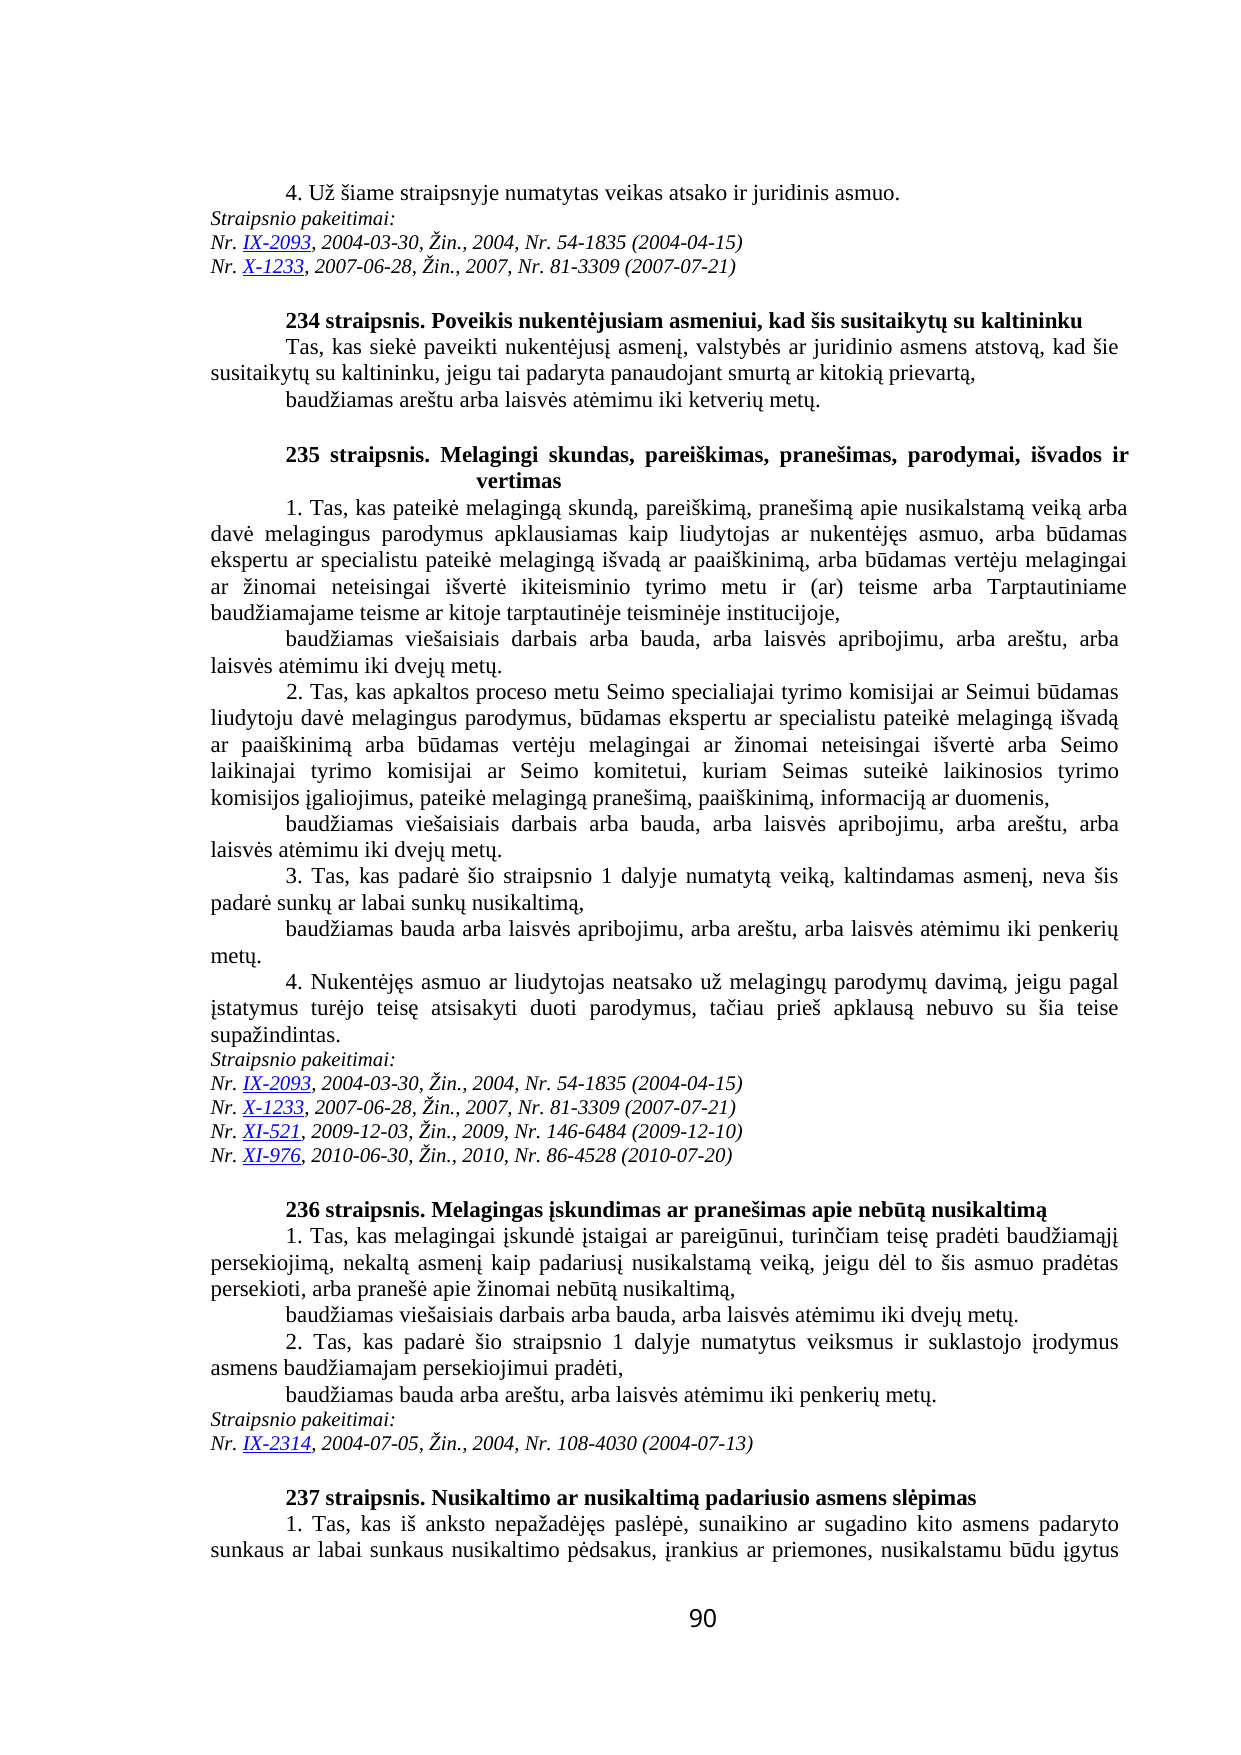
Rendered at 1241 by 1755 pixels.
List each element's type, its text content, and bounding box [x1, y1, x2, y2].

text baudžiamas viešaisiais darbais arba bauda, arba laisvės apribojimu, arba areštu, arba laisvės atėmimu iki dvejų metų. [210, 625, 1120, 678]
text 1. Tas, kas iš anksto nepažadėjęs paslėpė, sunaikino ar sugadino kito asmens padaryto sunkaus ar labai sunkaus nusikaltimo pėdsakus, įrankius ar priemones, nusikalstamu būdu įgytus [210, 1510, 1120, 1563]
text Nr. X-1233, 2007-06-28, Žin., 2007, Nr. 81-3309 (2007-07-21) [210, 254, 1120, 278]
text 1. Tas, kas pateikė melagingą skundą, pareiškimą, pranešimą apie nusikalstamą veiką arba davė melagingus parodymus apklausiamas kaip liudytojas ar nukentėjęs asmuo, arba būdamas ekspertu ar specialistu pateikė melagingą išvadą ar paaiškinimą, arba būdamas vertėju melagingai ar žinomai neteisingai išvertė ikiteisminio tyrimo metu ir (ar) teisme arba Tarptautiniame baudžiamajame teisme ar kitoje tarptautinėje teisminėje institucijoje, [210, 494, 1129, 625]
text baudžiamas viešaisiais darbais arba bauda, arba laisvės apribojimu, arba areštu, arba laisvės atėmimu iki dvejų metų. [210, 810, 1120, 863]
text Nr. XI-976, 2010-06-30, Žin., 2010, Nr. 86-4528 (2010-07-20) [210, 1143, 1120, 1167]
text baudžiamas bauda arba laisvės apribojimu, arba areštu, arba laisvės atėmimu iki penkerių metų. [210, 915, 1120, 968]
text 2. Tas, kas apkaltos proceso metu Seimo specialiajai tyrimo komisijai ar Seimui būdamas liudytoju davė melagingus parodymus, būdamas ekspertu ar specialistu pateikė melagingą išvadą ar paaiškinimą arba būdamas vertėju melagingai ar žinomai neteisingai išvertė arba Seimo laikinajai tyrimo komisijai ar Seimo komitetui, kuriam Seimas suteikė laikinosios tyrimo komisijos įgaliojimus, pateikė melagingą pranešimą, paaiškinimą, informaciją ar duomenis, [210, 678, 1120, 810]
text Tas, kas siekė paveikti nukentėjusį asmenį, valstybės ar juridinio asmens atstovą, kad šie susitaikytų su kaltininku, jeigu tai padaryta panaudojant smurtą ar kitokią prievartą, [210, 333, 1120, 386]
text Straipsnio pakeitimai: [210, 1047, 1120, 1071]
text Nr. IX-2314, 2004-07-05, Žin., 2004, Nr. 108-4030 (2004-07-13) [210, 1431, 1120, 1455]
text Straipsnio pakeitimai: [210, 1407, 1120, 1431]
text baudžiamas bauda arba areštu, arba laisvės atėmimu iki penkerių metų. [210, 1381, 1120, 1407]
text Nr. IX-2093, 2004-03-30, Žin., 2004, Nr. 54-1835 (2004-04-15) [210, 1071, 1120, 1095]
text Nr. IX-2093, 2004-03-30, Žin., 2004, Nr. 54-1835 (2004-04-15) [210, 230, 1120, 254]
text Nr. XI-521, 2009-12-03, Žin., 2009, Nr. 146-6484 (2009-12-10) [210, 1119, 1120, 1143]
text 4. Nukentėjęs asmuo ar liudytojas neatsako už melagingų parodymų davimą, jeigu pagal įstatymus turėjo teisę atsisakyti duoti parodymus, tačiau prieš apklausą nebuvo su šia teise supažindintas. [210, 968, 1120, 1047]
text baudžiamas viešaisiais darbais arba bauda, arba laisvės atėmimu iki dvejų metų. [210, 1302, 1120, 1328]
text 1. Tas, kas melagingai įskundė įstaigai ar pareigūnui, turinčiam teisę pradėti baudžiamąjį persekiojimą, nekaltą asmenį kaip padariusį nusikalstamą veiką, jeigu dėl to šis asmuo pradėtas persekioti, arba pranešė apie žinomai nebūtą nusikaltimą, [210, 1222, 1120, 1302]
text 237 straipsnis. Nusikaltimo ar nusikaltimą padariusio asmens slėpimas [210, 1484, 1120, 1510]
text 236 straipsnis. Melagingas įskundimas ar pranešimas apie nebūtą nusikaltimą [285, 1196, 1120, 1222]
text 235 straipsnis. Melagingi skundas, pareiškimas, pranešimas, parodymai, išvados ir vertimas [285, 441, 1129, 494]
text Nr. X-1233, 2007-06-28, Žin., 2007, Nr. 81-3309 (2007-07-21) [210, 1095, 1120, 1119]
text Straipsnio pakeitimai: [210, 206, 1120, 230]
text 3. Tas, kas padarė šio straipsnio 1 dalyje numatytą veiką, kaltindamas asmenį, neva šis padarė sunkų ar labai sunkų nusikaltimą, [210, 863, 1120, 915]
text 234 straipsnis. Poveikis nukentėjusiam asmeniui, kad šis susitaikytų su kaltininku [285, 307, 1120, 333]
text 4. Už šiame straipsnyje numatytas veikas atsako ir juridinis asmuo. [210, 179, 1120, 206]
text 2. Tas, kas padarė šio straipsnio 1 dalyje numatytus veiksmus ir suklastojo įrodymus asmens baudžiamajam persekiojimui pradėti, [210, 1328, 1120, 1381]
text baudžiamas areštu arba laisvės atėmimu iki ketverių metų. [210, 386, 1120, 412]
